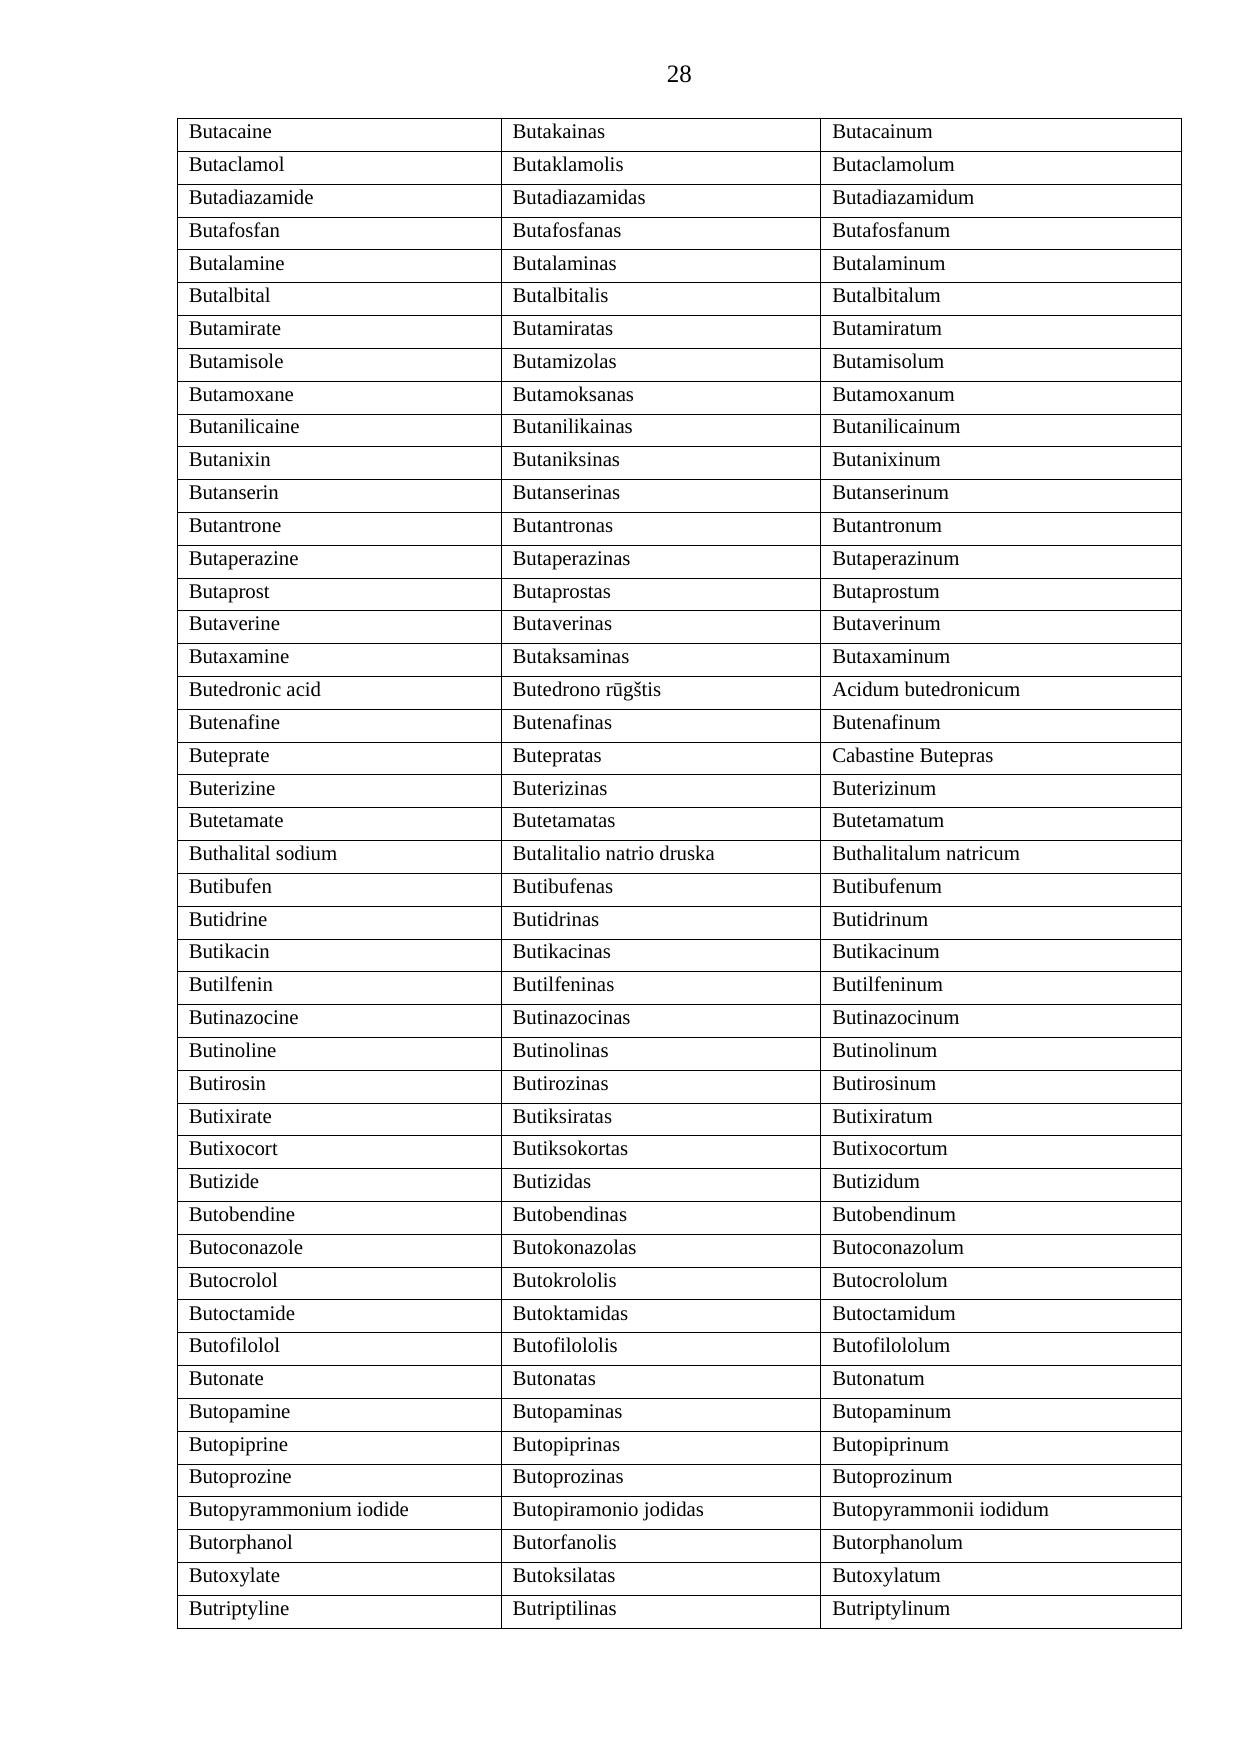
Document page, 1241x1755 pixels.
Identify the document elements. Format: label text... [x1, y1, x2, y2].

table_cell Butoksilatas [502, 1563, 820, 1595]
table_cell Butenafinas [502, 710, 820, 742]
table_cell Butizidas [502, 1169, 820, 1201]
table_cell Butidrinas [502, 907, 820, 938]
table_cell Butoprozinas [502, 1465, 820, 1496]
table_cell Butanserin [178, 480, 501, 512]
table_cell Butantrone [178, 513, 501, 545]
table_cell Butoctamidum [821, 1300, 1181, 1332]
table_cell Butantronas [502, 513, 820, 545]
table_cell Butamiratum [821, 316, 1181, 348]
table_cell Butopaminum [821, 1399, 1181, 1431]
table_cell Butopyrammonii iodidum [821, 1497, 1181, 1529]
table_cell Butaverinum [821, 611, 1181, 643]
table_cell Butonatum [821, 1366, 1181, 1398]
table_cell Butidrinum [821, 907, 1181, 938]
table_cell Butamoksanas [502, 382, 820, 413]
table_cell Butetamatas [502, 808, 820, 840]
table_cell Butocrololum [821, 1268, 1181, 1299]
table_cell Butinazocinum [821, 1005, 1181, 1037]
table_cell Butiksiratas [502, 1104, 820, 1135]
table_cell Butoconazole [178, 1235, 501, 1267]
table_cell Butizidum [821, 1169, 1181, 1201]
table_cell Butinazocine [178, 1005, 501, 1037]
table_cell Butafosfanum [821, 218, 1181, 249]
table_cell Butokrololis [502, 1268, 820, 1299]
table_cell Butadiazamidas [502, 185, 820, 217]
table_cell Butoxylate [178, 1563, 501, 1595]
table_cell Butamizolas [502, 349, 820, 381]
table_cell Butopiramonio jodidas [502, 1497, 820, 1529]
table_cell Butoprozinum [821, 1465, 1181, 1496]
table_cell Butirosinum [821, 1071, 1181, 1102]
table_cell Butriptyline [178, 1596, 501, 1627]
table_cell Butacaine [178, 119, 501, 151]
table_cell Butakainas [502, 119, 820, 151]
table_cell Buthalital sodium [178, 841, 501, 873]
table_cell Butopamine [178, 1399, 501, 1431]
table_cell Butafosfan [178, 218, 501, 249]
table_cell Butobendinum [821, 1202, 1181, 1234]
table_cell Butantronum [821, 513, 1181, 545]
table_cell Butalbitalum [821, 283, 1181, 315]
table_cell Butixocortum [821, 1136, 1181, 1168]
table_cell Buthalitalum natricum [821, 841, 1181, 873]
table_cell Butorfanolis [502, 1530, 820, 1562]
table_cell Butobendinas [502, 1202, 820, 1234]
table_cell Butamisolum [821, 349, 1181, 381]
table_cell Butalitalio natrio druska [502, 841, 820, 873]
table_cell Butinazocinas [502, 1005, 820, 1037]
table_cell Butixirate [178, 1104, 501, 1135]
table_cell Butanserinas [502, 480, 820, 512]
table_cell Acidum butedronicum [821, 677, 1181, 709]
table_cell Butedronic acid [178, 677, 501, 709]
table_cell Butaperazine [178, 546, 501, 577]
table_cell Butorphanolum [821, 1530, 1181, 1562]
table_cell Butilfeninas [502, 972, 820, 1004]
table_cell Butenafine [178, 710, 501, 742]
table_cell Cabastine Butepras [821, 743, 1181, 774]
table_cell Butaklamolis [502, 152, 820, 184]
table_cell Butepratas [502, 743, 820, 774]
table_cell Butopiprine [178, 1432, 501, 1463]
table_cell Butaniksinas [502, 447, 820, 479]
table_cell Butadiazamidum [821, 185, 1181, 217]
table_cell Butacainum [821, 119, 1181, 151]
table_cell Butadiazamide [178, 185, 501, 217]
table_cell Butopiprinas [502, 1432, 820, 1463]
table_cell Butopiprinum [821, 1432, 1181, 1463]
table_cell Butorphanol [178, 1530, 501, 1562]
table_cell Butoktamidas [502, 1300, 820, 1332]
table_cell Butriptilinas [502, 1596, 820, 1627]
table_cell Butamiratas [502, 316, 820, 348]
table_cell Butoconazolum [821, 1235, 1181, 1267]
table_cell Butaxaminum [821, 644, 1181, 676]
table_cell Butinolinum [821, 1038, 1181, 1070]
table_cell Butanserinum [821, 480, 1181, 512]
table_cell Butikacinas [502, 940, 820, 971]
table_cell Butaverine [178, 611, 501, 643]
table_cell Butamoxanum [821, 382, 1181, 413]
table_cell Butalbitalis [502, 283, 820, 315]
table_cell Butilfenin [178, 972, 501, 1004]
table_cell Butirosin [178, 1071, 501, 1102]
table_cell Butalamine [178, 250, 501, 282]
table_cell Butaclamolum [821, 152, 1181, 184]
table_cell Butaprostum [821, 579, 1181, 610]
table_cell Butofilololis [502, 1333, 820, 1365]
table_cell Butinolinas [502, 1038, 820, 1070]
table_cell Butibufenum [821, 874, 1181, 906]
table_cell Butamoxane [178, 382, 501, 413]
table_cell Butidrine [178, 907, 501, 938]
table_cell Butamisole [178, 349, 501, 381]
table_cell Butikacin [178, 940, 501, 971]
table_cell Butanixinum [821, 447, 1181, 479]
table_cell Butokonazolas [502, 1235, 820, 1267]
table_cell Butanilicainum [821, 415, 1181, 446]
table_cell Butaclamol [178, 152, 501, 184]
table_cell Butalbital [178, 283, 501, 315]
table_cell Butanixin [178, 447, 501, 479]
table_cell Butalaminas [502, 250, 820, 282]
table_cell Butaverinas [502, 611, 820, 643]
table_cell Butiksokortas [502, 1136, 820, 1168]
table_cell Butopyrammonium iodide [178, 1497, 501, 1529]
table_cell Butetamatum [821, 808, 1181, 840]
table_cell Butonatas [502, 1366, 820, 1398]
table_cell Butaxamine [178, 644, 501, 676]
table_cell Butanilikainas [502, 415, 820, 446]
table_cell Butonate [178, 1366, 501, 1398]
table_cell Butamirate [178, 316, 501, 348]
table_cell Butofilolol [178, 1333, 501, 1365]
table_cell Butaprost [178, 579, 501, 610]
table_cell Butikacinum [821, 940, 1181, 971]
table_cell Buterizinum [821, 775, 1181, 807]
table_cell Butriptylinum [821, 1596, 1181, 1627]
table_cell Butetamate [178, 808, 501, 840]
table_cell Buterizinas [502, 775, 820, 807]
table_cell Buteprate [178, 743, 501, 774]
table_cell Butedrono rūgštis [502, 677, 820, 709]
table_cell Butaperazinum [821, 546, 1181, 577]
table_cell Butizide [178, 1169, 501, 1201]
table_cell Butibufen [178, 874, 501, 906]
table_cell Butaprostas [502, 579, 820, 610]
table_cell Butenafinum [821, 710, 1181, 742]
table_cell Butalaminum [821, 250, 1181, 282]
table_cell Butixiratum [821, 1104, 1181, 1135]
table_cell Butoprozine [178, 1465, 501, 1496]
table_cell Butafosfanas [502, 218, 820, 249]
table_cell Butinoline [178, 1038, 501, 1070]
table_cell Butaksaminas [502, 644, 820, 676]
table_cell Butixocort [178, 1136, 501, 1168]
table_cell Buterizine [178, 775, 501, 807]
table_cell Butopaminas [502, 1399, 820, 1431]
table_cell Butilfeninum [821, 972, 1181, 1004]
table_cell Butocrolol [178, 1268, 501, 1299]
table_cell Butobendine [178, 1202, 501, 1234]
table_cell Butaperazinas [502, 546, 820, 577]
table_cell Butoxylatum [821, 1563, 1181, 1595]
table_cell Butoctamide [178, 1300, 501, 1332]
table_cell Butibufenas [502, 874, 820, 906]
table_cell Butirozinas [502, 1071, 820, 1102]
table_cell Butanilicaine [178, 415, 501, 446]
table_cell Butofilololum [821, 1333, 1181, 1365]
